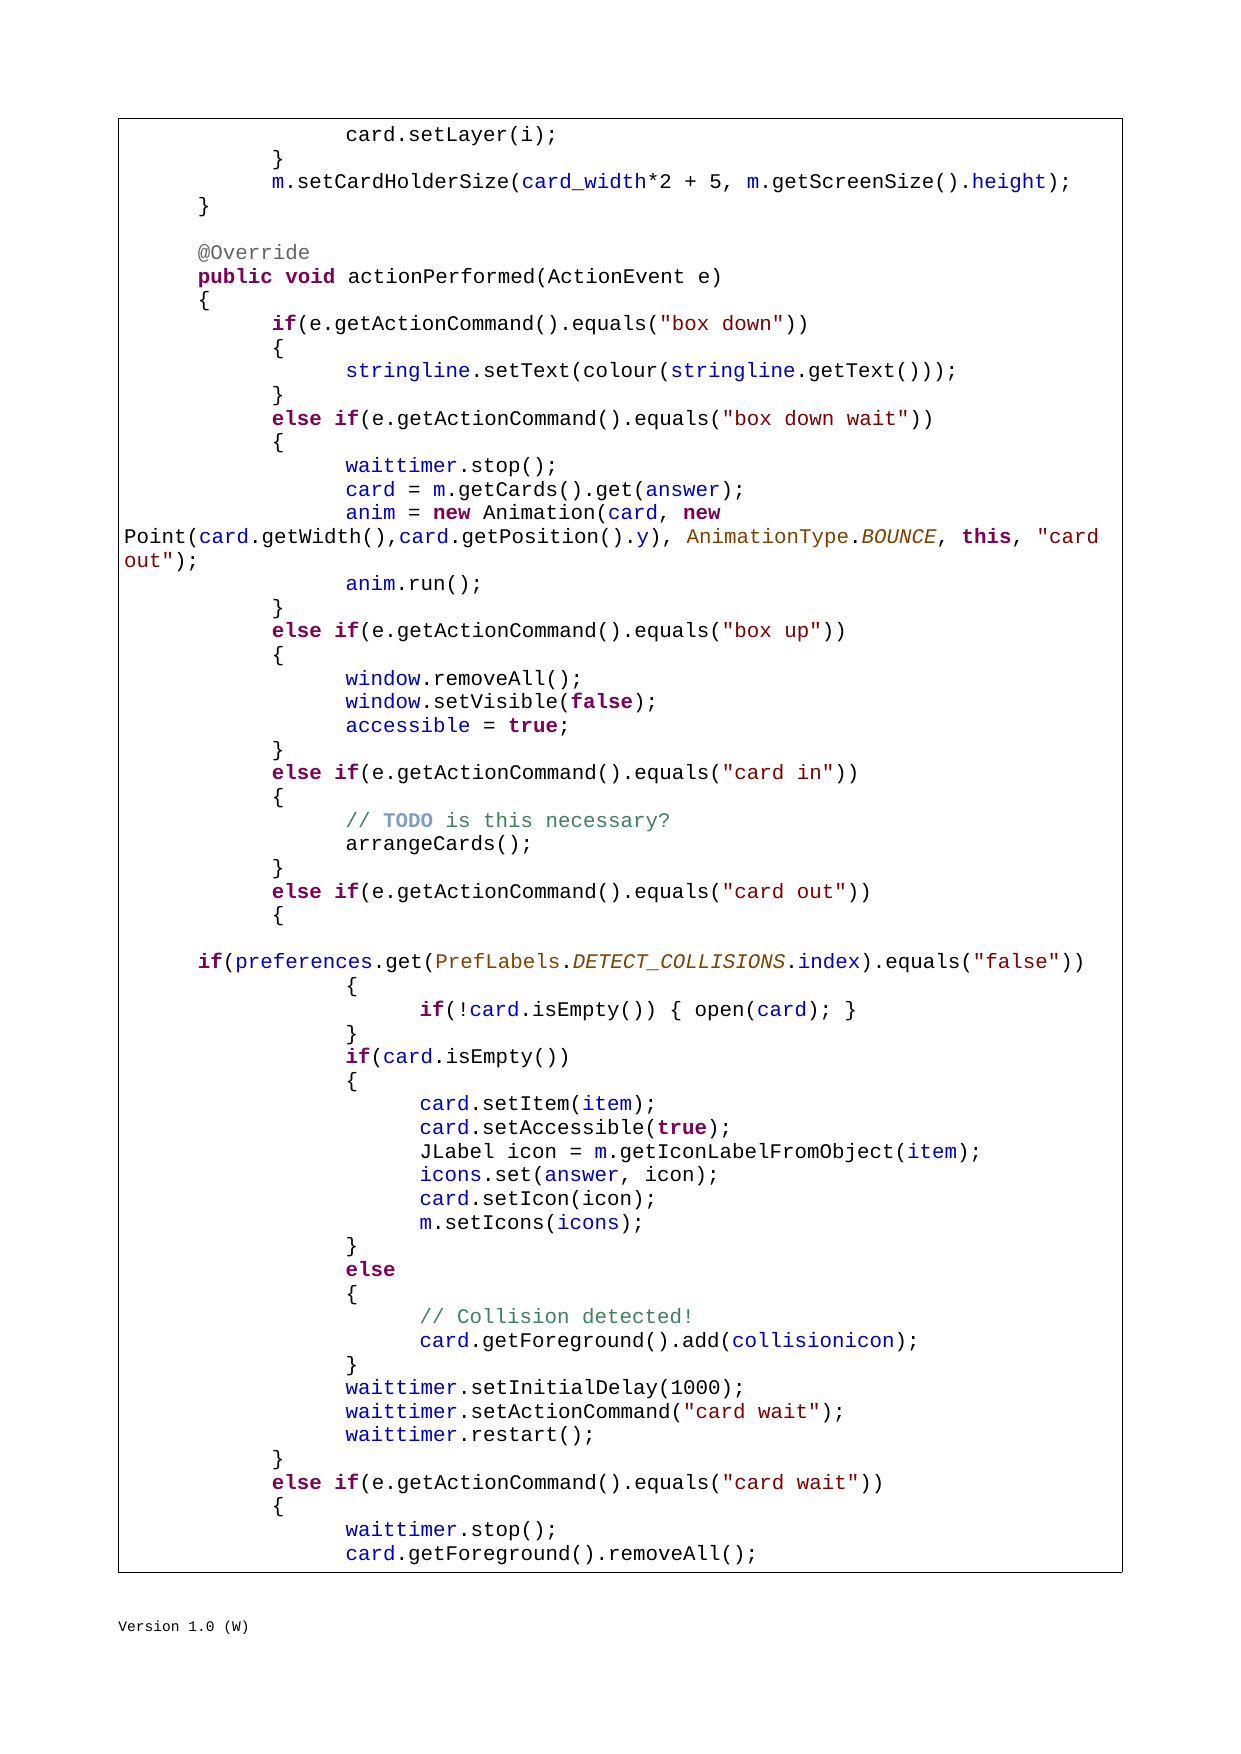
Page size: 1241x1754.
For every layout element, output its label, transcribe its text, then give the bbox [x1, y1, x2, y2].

table_header card.setLayer(i); } m.setCardHolderSize(card_width*2 + 5, m.getScreenSize().height); } @Override public void actionPerformed(ActionEvent e) { if(e.getActionCommand().equals("box down")) { stringline.setText(colour(stringline.getText())); } else if(e.getActionCommand().equals("box down wait")) { waittimer.stop(); card = m.getCards().get(answer); anim = new Animation(card, new Point(card.getWidth(),card.getPosition().y), AnimationType.BOUNCE, this, "card out"); anim.run(); } else if(e.getActionCommand().equals("box up")) { window.removeAll(); window.setVisible(false); accessible = true; } else if(e.getActionCommand().equals("card in")) { // TODO is this necessary? arrangeCards(); } else if(e.getActionCommand().equals("card out")) { if(preferences.get(PrefLabels.DETECT_COLLISIONS.index).equals("false")) { if(!card.isEmpty()) { open(card); } } if(card.isEmpty()) { card.setItem(item); card.setAccessible(true); JLabel icon = m.getIconLabelFromObject(item); icons.set(answer, icon); card.setIcon(icon); m.setIcons(icons); } else { // Collision detected! card.getForeground().add(collisionicon); } waittimer.setInitialDelay(1000); waittimer.setActionCommand("card wait"); waittimer.restart(); } else if(e.getActionCommand().equals("card wait")) { waittimer.stop(); card.getForeground().removeAll(); [119, 119, 1122, 1572]
